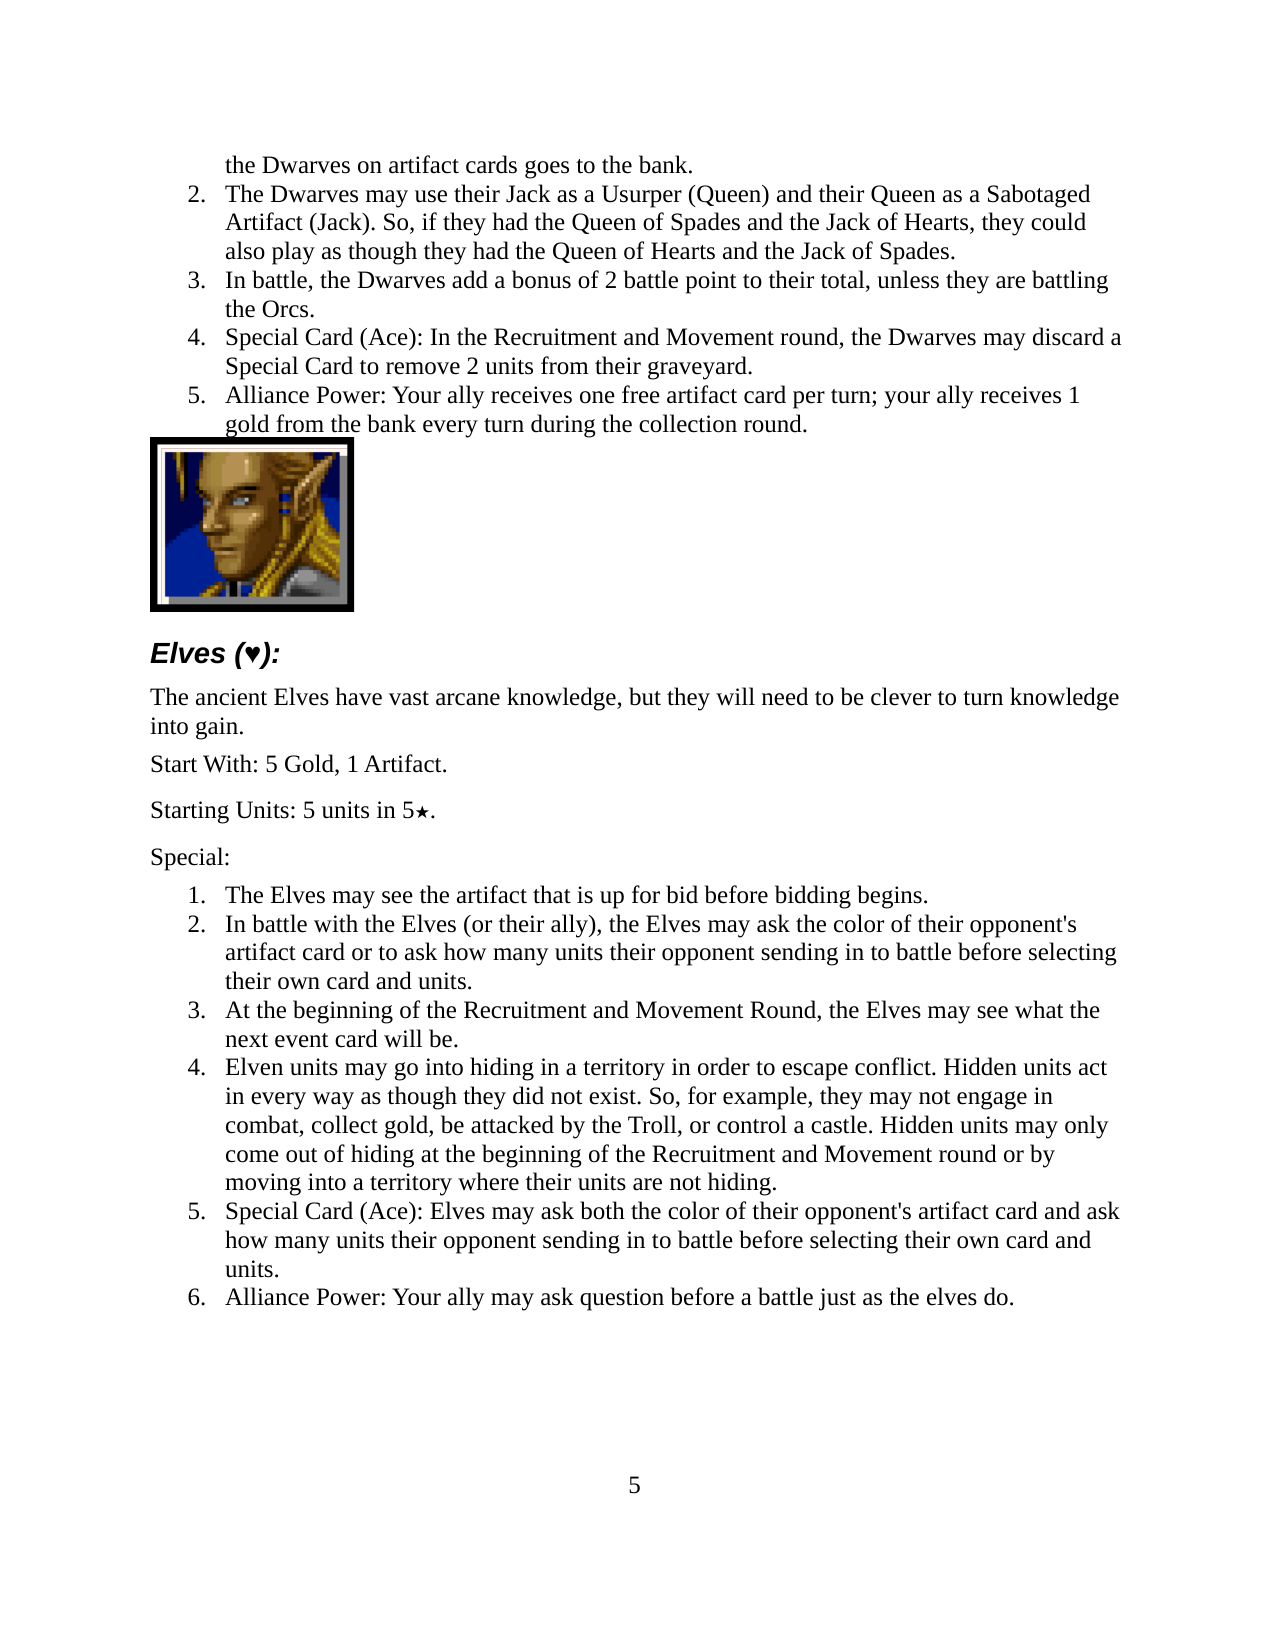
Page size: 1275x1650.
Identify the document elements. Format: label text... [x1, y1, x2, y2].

list In battle, the Dwarves add a bonus of 2 battle point to their total, unless they are battling the Orcs. [187, 265, 1125, 322]
list At the beginning of the Recruitment and Movement Round, the Elves may see what the next event card will be. [187, 995, 1125, 1052]
list Special Card (Ace): In the Recruitment and Movement round, the Dwarves may discard a Special Card to remove 2 units from their graveyard. [187, 322, 1125, 380]
list Special Card (Ace): Elves may ask both the color of their opponent's artifact card and ask how many units their opponent sending in to battle before selecting their own card and units. [187, 1196, 1125, 1282]
list Alliance Power: Your ally may ask question before a battle just as the elves do. [187, 1282, 1125, 1311]
list In battle with the Elves (or their ally), the Elves may ask the color of their opponent's artifact card or to ask how many units their opponent sending in to battle before selecting their own card and units. [187, 909, 1125, 995]
text Starting Units: 5 units in 5★. [150, 796, 1125, 824]
picture [150, 437, 355, 612]
subtitle Elves (♥): [150, 636, 1125, 670]
text The ancient Elves have vast arcane knowledge, but they will need to be clever to turn knowledge into gain. [150, 682, 1125, 740]
list The Elves may see the artifact that is up for bid before bidding begins. [187, 880, 1125, 909]
text Start With: 5 Gold, 1 Artifact. [150, 749, 1125, 778]
text Special: [150, 842, 1125, 871]
list The Dwarves may use their Jack as a Usurper (Queen) and their Queen as a Sabotaged Artifact (Jack). So, if they had the Queen of Spades and the Jack of Hearts, they could also play as though they had the Queen of Hearts and the Jack of Spades. [187, 179, 1125, 265]
list the Dwarves on artifact cards goes to the bank. [187, 150, 1125, 179]
list Elven units may go into hiding in a territory in order to escape conflict. Hidden units act in every way as though they did not exist. So, for example, they may not engage in combat, collect gold, be attacked by the Troll, or control a castle. Hidden units may only come out of hiding at the beginning of the Recruitment and Movement round or by moving into a territory where their units are not hiding. [187, 1052, 1125, 1196]
list Alliance Power: Your ally receives one free artifact card per turn; your ally receives 1 gold from the bank every turn during the collection round. [187, 380, 1125, 437]
